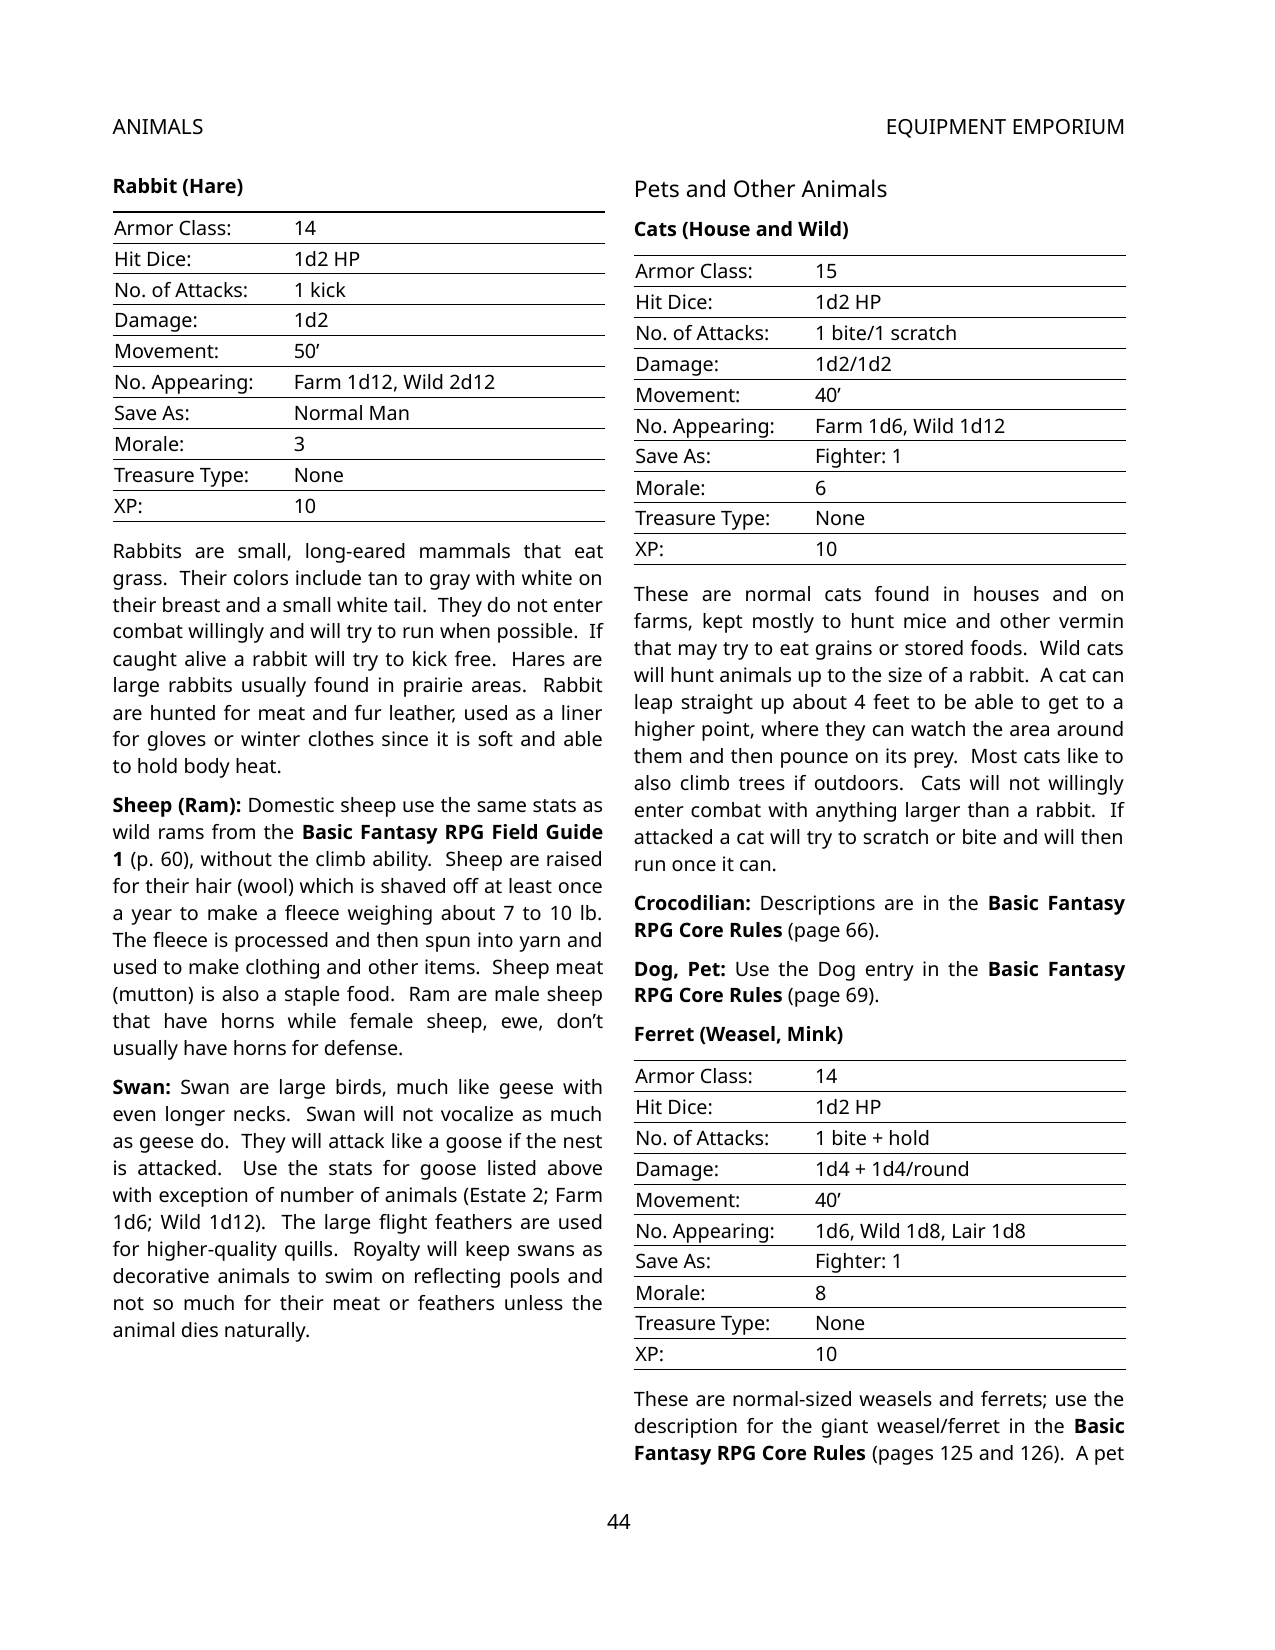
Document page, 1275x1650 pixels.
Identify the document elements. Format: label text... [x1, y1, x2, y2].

table_cell Treasure Type: [634, 1308, 813, 1338]
table_cell 1d4 + 1d4/round [813, 1154, 1126, 1183]
table_cell 50’ [292, 336, 604, 366]
table_cell No. of Attacks: [634, 318, 813, 347]
text Rabbits are small, long-eared mammals that eat grass. Their colors include tan to gray with white on their breast and a small white tail. They do not enter combat willingly and will try to run when possible. If caught alive a rabbit will try to kick free. Hares are large rabbits usually found in prairie areas. Rabbit are hunted for meat and fur leather, used as a liner for gloves or winter clothes since it is soft and able to hold body heat. [112, 537, 604, 780]
table_cell Fighter: 1 [813, 441, 1126, 471]
table_header 15 [813, 256, 1126, 286]
table_cell 1d2/1d2 [813, 349, 1126, 378]
table_cell Save As: [634, 1246, 813, 1276]
table_cell Morale: [113, 429, 292, 459]
table_cell 10 [292, 491, 604, 521]
table_cell None [813, 1308, 1126, 1338]
text Ferret (Weasel, Mink) [634, 1021, 1125, 1048]
table_cell 1d2 HP [813, 1092, 1126, 1122]
table_cell No. Appearing: [634, 1215, 813, 1245]
table_cell 40’ [813, 380, 1126, 409]
table_cell Treasure Type: [113, 460, 292, 490]
table_cell 1 bite/1 scratch [813, 318, 1126, 347]
table_header Armor Class: [634, 256, 813, 286]
table_cell No. of Attacks: [634, 1123, 813, 1152]
table_cell 1 bite + hold [813, 1123, 1126, 1152]
subtitle Pets and Other Animals [634, 172, 1125, 204]
table_cell XP: [113, 491, 292, 521]
table_cell Farm 1d6, Wild 1d12 [813, 410, 1126, 440]
table_cell 40’ [813, 1185, 1126, 1214]
text Rabbit (Hare) [112, 172, 604, 199]
table_cell 1d2 HP [813, 287, 1126, 317]
table_cell Movement: [113, 336, 292, 366]
table_header Armor Class: [634, 1061, 813, 1091]
text Crocodilian: Descriptions are in the Basic Fantasy RPG Core Rules (page 66). [634, 889, 1125, 943]
table_cell Morale: [634, 472, 813, 502]
text Sheep (Ram): Domestic sheep use the same stats as wild rams from the Basic Fantasy RPG Field Guide 1 (p. 60), without the climb ability. Sheep are raised for their hair (wool) which is shaved off at least once a year to make a fleece weighing about 7 to 10 lb. The fleece is processed and then spun into yarn and used to make clothing and other items. Sheep meat (mutton) is also a staple food. Ram are male sheep that have horns while female sheep, ewe, don’t usually have horns for defense. [112, 792, 604, 1061]
table_cell Normal Man [292, 398, 604, 428]
table_header 14 [292, 213, 604, 242]
table_cell 1d2 [292, 305, 604, 335]
table_cell Save As: [634, 441, 813, 471]
table_cell Fighter: 1 [813, 1246, 1126, 1276]
table_cell Hit Dice: [634, 287, 813, 317]
text Dog, Pet: Use the Dog entry in the Basic Fantasy RPG Core Rules (page 69). [634, 955, 1125, 1009]
table_cell 3 [292, 429, 604, 459]
table_cell 1d2 HP [292, 244, 604, 273]
table_cell No. of Attacks: [113, 274, 292, 304]
text Cats (House and Wild) [634, 216, 1125, 243]
table_cell Hit Dice: [113, 244, 292, 273]
text These are normal-sized weasels and ferrets; use the description for the giant weasel/ferret in the Basic Fantasy RPG Core Rules (pages 125 and 126). A pet [634, 1385, 1125, 1466]
table_cell Treasure Type: [634, 503, 813, 533]
table_cell Farm 1d12, Wild 2d12 [292, 367, 604, 397]
table_cell XP: [634, 1339, 813, 1369]
text These are normal cats found in houses and on farms, kept mostly to hunt mice and other vermin that may try to eat grains or stored foods. Wild cats will hunt animals up to the size of a rabbit. A cat can leap straight up about 4 feet to be able to get to a higher point, where they can watch the area around them and then pounce on its prey. Most cats like to also climb trees if outdoors. Cats will not willingly enter combat with anything larger than a rabbit. If attacked a cat will try to scratch or bite and will then run once it can. [634, 580, 1125, 877]
table_cell None [813, 503, 1126, 533]
table_cell None [292, 460, 604, 490]
table_header Armor Class: [113, 213, 292, 242]
table_cell Save As: [113, 398, 292, 428]
table_cell Movement: [634, 1185, 813, 1214]
table_cell Morale: [634, 1277, 813, 1307]
table_cell 6 [813, 472, 1126, 502]
table_cell Damage: [634, 349, 813, 378]
text Swan: Swan are large birds, much like geese with even longer necks. Swan will not vocalize as much as geese do. They will attack like a goose if the nest is attacked. Use the stats for goose listed above with exception of number of animals (Estate 2; Farm 1d6; Wild 1d12). The large flight feathers are used for higher-quality quills. Royalty will keep swans as decorative animals to swim on reflecting pools and not so much for their meat or feathers unless the animal dies naturally. [112, 1073, 604, 1343]
table_cell No. Appearing: [113, 367, 292, 397]
table_cell Damage: [634, 1154, 813, 1183]
table_cell No. Appearing: [634, 410, 813, 440]
table_cell 1d6, Wild 1d8, Lair 1d8 [813, 1215, 1126, 1245]
table_cell Hit Dice: [634, 1092, 813, 1122]
table_cell 10 [813, 1339, 1126, 1369]
table_cell Movement: [634, 380, 813, 409]
table_cell 1 kick [292, 274, 604, 304]
table_header 14 [813, 1061, 1126, 1091]
table_cell Damage: [113, 305, 292, 335]
table_cell 8 [813, 1277, 1126, 1307]
table_cell 10 [813, 534, 1126, 564]
table_cell XP: [634, 534, 813, 564]
